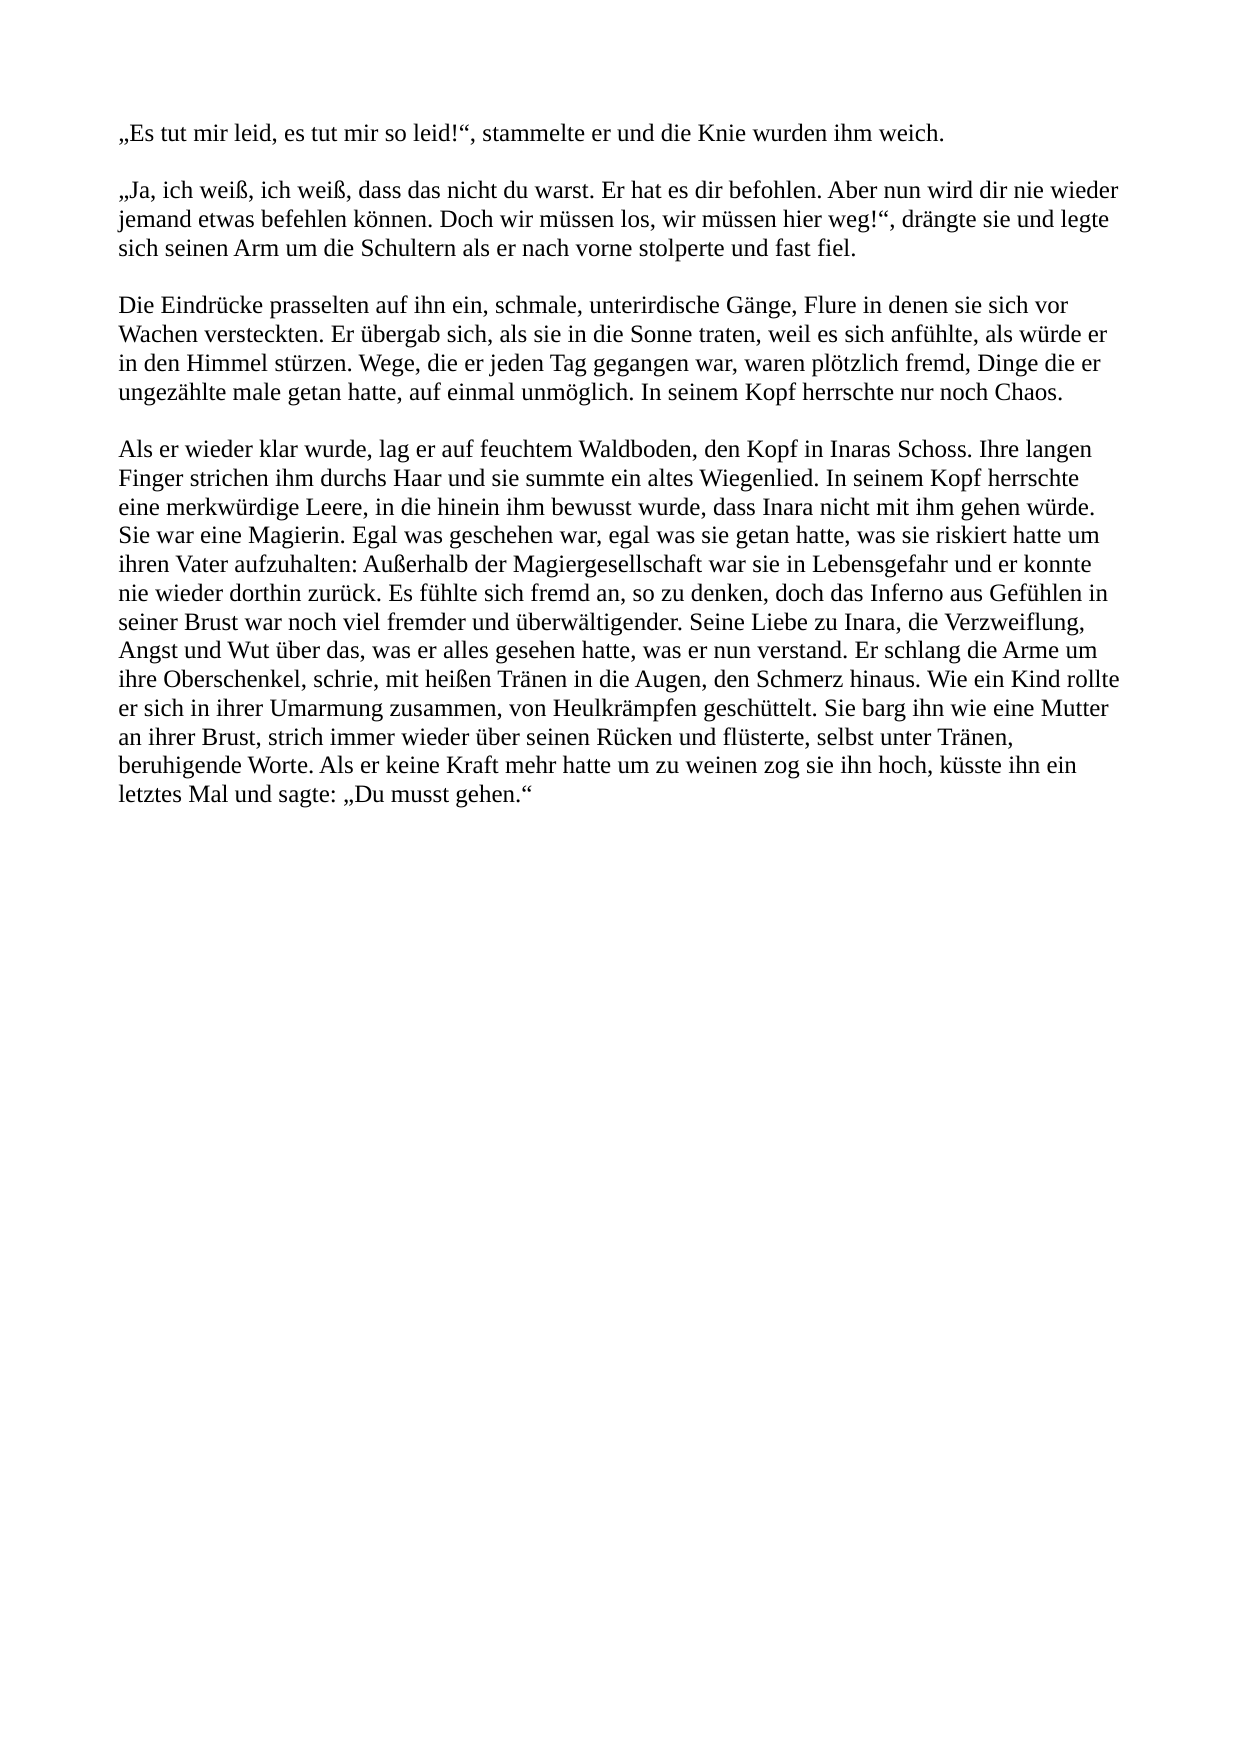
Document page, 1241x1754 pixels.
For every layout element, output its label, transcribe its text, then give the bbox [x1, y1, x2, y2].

text „Es tut mir leid, es tut mir so leid!“, stammelte er und die Knie wurden ihm weich. [118, 118, 1122, 147]
text Die Eindrücke prasselten auf ihn ein, schmale, unterirdische Gänge, Flure in denen sie sich vor Wachen versteckten. Er übergab sich, als sie in die Sonne traten, weil es sich anfühlte, als würde er in den Himmel stürzen. Wege, die er jeden Tag gegangen war, waren plötzlich fremd, Dinge die er ungezählte male getan hatte, auf einmal unmöglich. In seinem Kopf herrschte nur noch Chaos. [118, 291, 1122, 406]
text „Ja, ich weiß, ich weiß, dass das nicht du warst. Er hat es dir befohlen. Aber nun wird dir nie wieder jemand etwas befehlen können. Doch wir müssen los, wir müssen hier weg!“, drängte sie und legte sich seinen Arm um die Schultern als er nach vorne stolperte und fast fiel. [118, 176, 1122, 262]
text Als er wieder klar wurde, lag er auf feuchtem Waldboden, den Kopf in Inaras Schoss. Ihre langen Finger strichen ihm durchs Haar und sie summte ein altes Wiegenlied. In seinem Kopf herrschte eine merkwürdige Leere, in die hinein ihm bewusst wurde, dass Inara nicht mit ihm gehen würde. Sie war eine Magierin. Egal was geschehen war, egal was sie getan hatte, was sie riskiert hatte um ihren Vater aufzuhalten: Außerhalb der Magiergesellschaft war sie in Lebensgefahr und er konnte nie wieder dorthin zurück. Es fühlte sich fremd an, so zu denken, doch das Inferno aus Gefühlen in seiner Brust war noch viel fremder und überwältigender. Seine Liebe zu Inara, die Verzweiflung, Angst und Wut über das, was er alles gesehen hatte, was er nun verstand. Er schlang die Arme um ihre Oberschenkel, schrie, mit heißen Tränen in die Augen, den Schmerz hinaus. Wie ein Kind rollte er sich in ihrer Umarmung zusammen, von Heulkrämpfen geschüttelt. Sie barg ihn wie eine Mutter an ihrer Brust, strich immer wieder über seinen Rücken und flüsterte, selbst unter Tränen, beruhigende Worte. Als er keine Kraft mehr hatte um zu weinen zog sie ihn hoch, küsste ihn ein letztes Mal und sagte: „Du musst gehen.“ [118, 434, 1122, 808]
